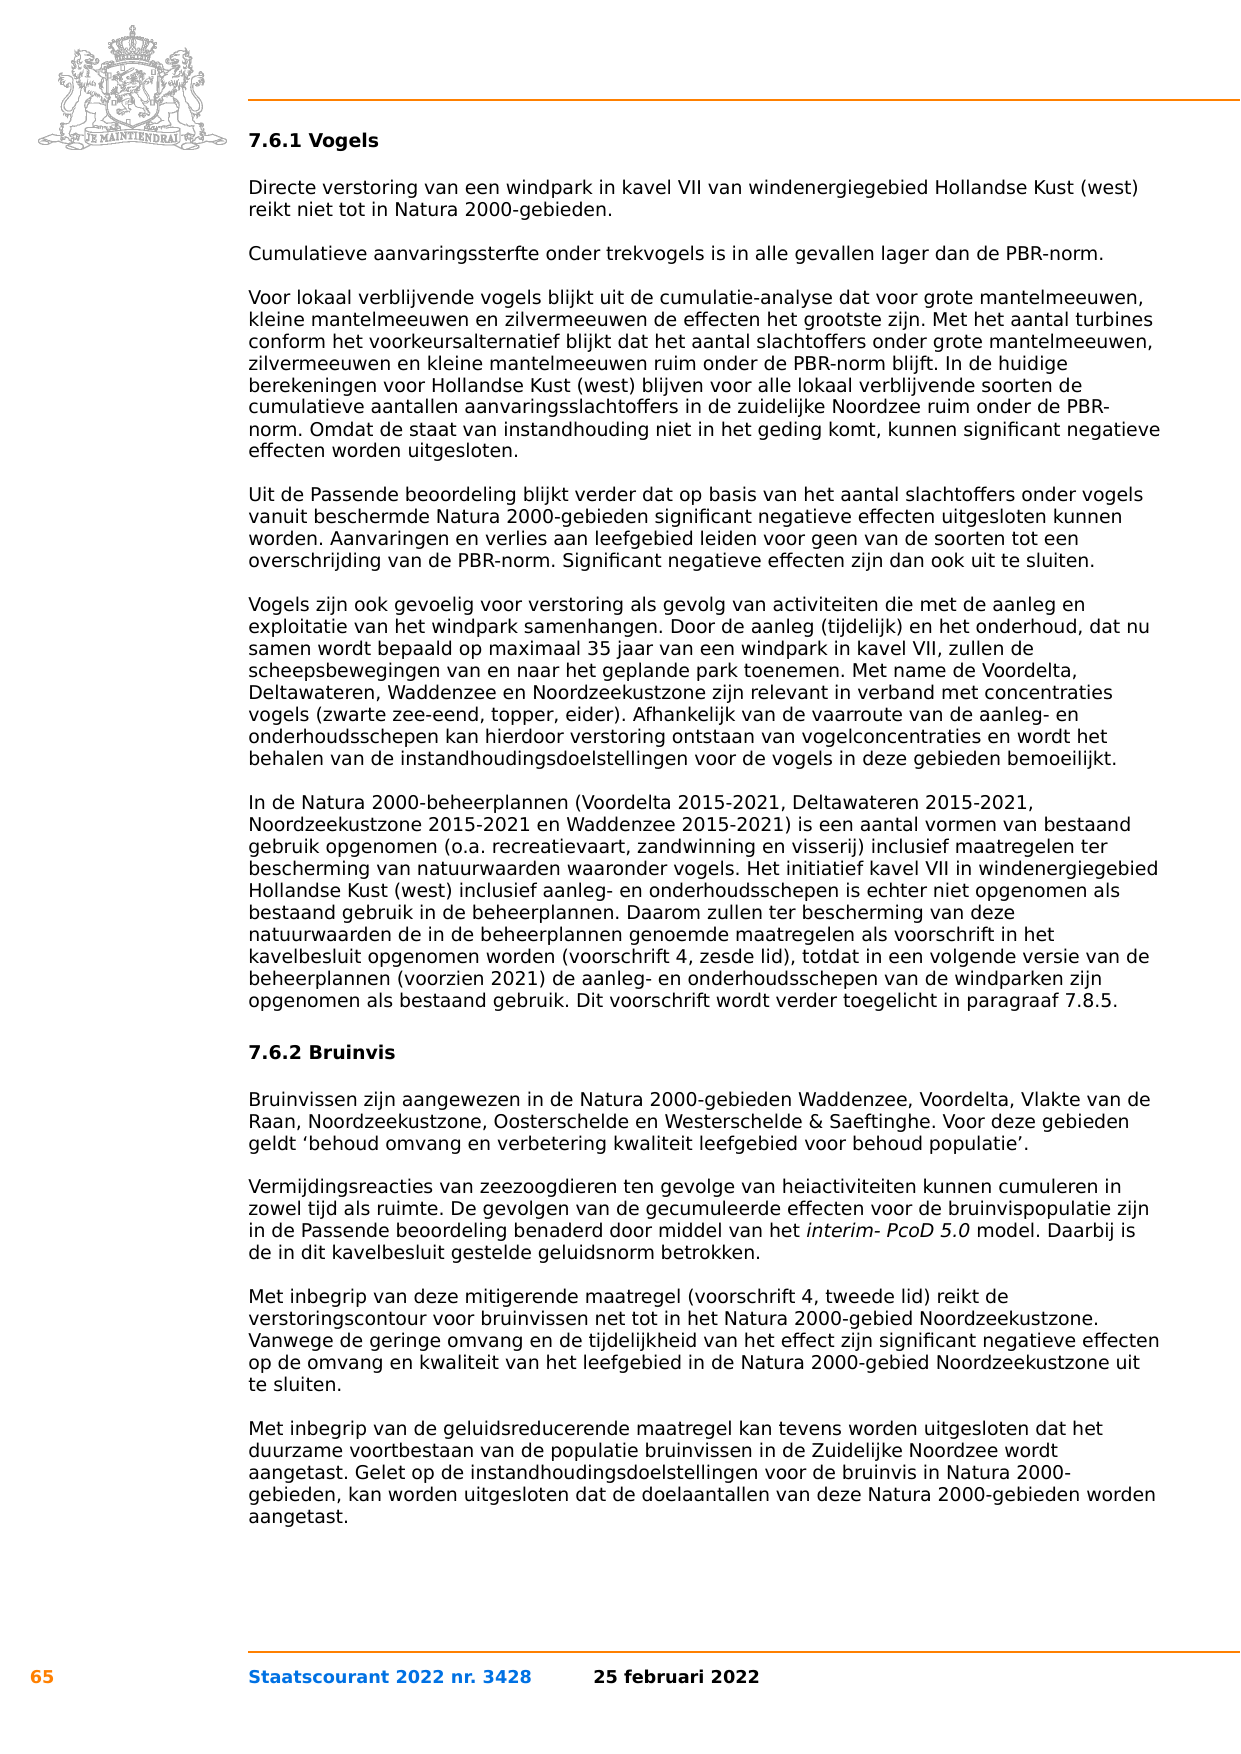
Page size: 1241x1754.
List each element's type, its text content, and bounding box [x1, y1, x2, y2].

text Voor lokaal verblijvende vogels blijkt uit de cumulatie-analyse dat voor grote mantelmeeuwen, kleine mantelmeeuwen en zilvermeeuwen de effecten het grootste zijn. Met het aantal turbines conform het voorkeursalternatief blijkt dat het aantal slachtoffers onder grote mantelmeeuwen, zilvermeeuwen en kleine mantelmeeuwen ruim onder de PBR-norm blijft. In de huidige berekeningen voor Hollandse Kust (west) blijven voor alle lokaal verblijvende soorten de cumulatieve aantallen aanvaringsslachtoffers in de zuidelijke Noordzee ruim onder de PBR-norm. Omdat de staat van instandhouding niet in het geding komt, kunnen significant negatieve effecten worden uitgesloten. [248, 287, 1163, 462]
text Vogels zijn ook gevoelig voor verstoring als gevolg van activiteiten die met de aanleg en exploitatie van het windpark samenhangen. Door de aanleg (tijdelijk) en het onderhoud, dat nu samen wordt bepaald op maximaal 35 jaar van een windpark in kavel VII, zullen de scheepsbewegingen van en naar het geplande park toenemen. Met name de Voordelta, Deltawateren, Waddenzee en Noordzeekustzone zijn relevant in verband met concentraties vogels (zwarte zee-eend, topper, eider). Afhankelijk van de vaarroute van de aanleg- en onderhoudsschepen kan hierdoor verstoring ontstaan van vogelconcentraties en wordt het behalen van de instandhoudingsdoelstellingen voor de vogels in deze gebieden bemoeilijkt. [248, 594, 1163, 770]
text Cumulatieve aanvaringssterfte onder trekvogels is in alle gevallen lager dan de PBR-norm. [248, 243, 1163, 265]
text Met inbegrip van de geluidsreducerende maatregel kan tevens worden uitgesloten dat het duurzame voortbestaan van de populatie bruinvissen in de Zuidelijke Noordzee wordt aangetast. Gelet op de instandhoudingsdoelstellingen voor de bruinvis in Natura 2000-gebieden, kan worden uitgesloten dat de doelaantallen van deze Natura 2000-gebieden worden aangetast. [248, 1418, 1163, 1528]
text Vermijdingsreacties van zeezoogdieren ten gevolge van heiactiviteiten kunnen cumuleren in zowel tijd als ruimte. De gevolgen van de gecumuleerde effecten voor de bruinvispopulatie zijn in de Passende beoordeling benaderd door middel van het interim- PcoD 5.0 model. Daarbij is de in dit kavelbesluit gestelde geluidsnorm betrokken. [248, 1176, 1163, 1264]
text In de Natura 2000-beheerplannen (Voordelta 2015-2021, Deltawateren 2015-2021, Noordzeekustzone 2015-2021 en Waddenzee 2015-2021) is een aantal vormen van bestaand gebruik opgenomen (o.a. recreatievaart, zandwinning en visserij) inclusief maatregelen ter bescherming van natuurwaarden waaronder vogels. Het initiatief kavel VII in windenergiegebied Hollandse Kust (west) inclusief aanleg- en onderhoudsschepen is echter niet opgenomen als bestaand gebruik in de beheerplannen. Daarom zullen ter bescherming van deze natuurwaarden de in de beheerplannen genoemde maatregelen als voorschrift in het kavelbesluit opgenomen worden (voorschrift 4, zesde lid), totdat in een volgende versie van de beheerplannen (voorzien 2021) de aanleg- en onderhoudsschepen van de windparken zijn opgenomen als bestaand gebruik. Dit voorschrift wordt verder toegelicht in paragraaf 7.8.5. [248, 792, 1163, 1012]
text Directe verstoring van een windpark in kavel VII van windenergiegebied Hollandse Kust (west) reikt niet tot in Natura 2000-gebieden. [248, 177, 1163, 221]
text Bruinvissen zijn aangewezen in de Natura 2000-gebieden Waddenzee, Voordelta, Vlakte van de Raan, Noordzeekustzone, Oosterschelde en Westerschelde & Saeftinghe. Voor deze gebieden geldt ‘behoud omvang en verbetering kwaliteit leefgebied voor behoud populatie’. [248, 1088, 1163, 1154]
text Met inbegrip van deze mitigerende maatregel (voorschrift 4, tweede lid) reikt de verstoringscontour voor bruinvissen net tot in het Natura 2000-gebied Noordzeekustzone. Vanwege de geringe omvang en de tijdelijkheid van het effect zijn significant negatieve effecten op de omvang en kwaliteit van het leefgebied in de Natura 2000-gebied Noordzeekustzone uit te sluiten. [248, 1286, 1163, 1396]
subtitle 7.6.2 Bruinvis [248, 1042, 1163, 1063]
picture [38, 25, 227, 150]
subtitle 7.6.1 Vogels [248, 130, 1163, 152]
text Uit de Passende beoordeling blijkt verder dat op basis van het aantal slachtoffers onder vogels vanuit beschermde Natura 2000-gebieden significant negatieve effecten uitgesloten kunnen worden. Aanvaringen en verlies aan leefgebied leiden voor geen van de soorten tot een overschrijding van de PBR-norm. Significant negatieve effecten zijn dan ook uit te sluiten. [248, 484, 1163, 572]
